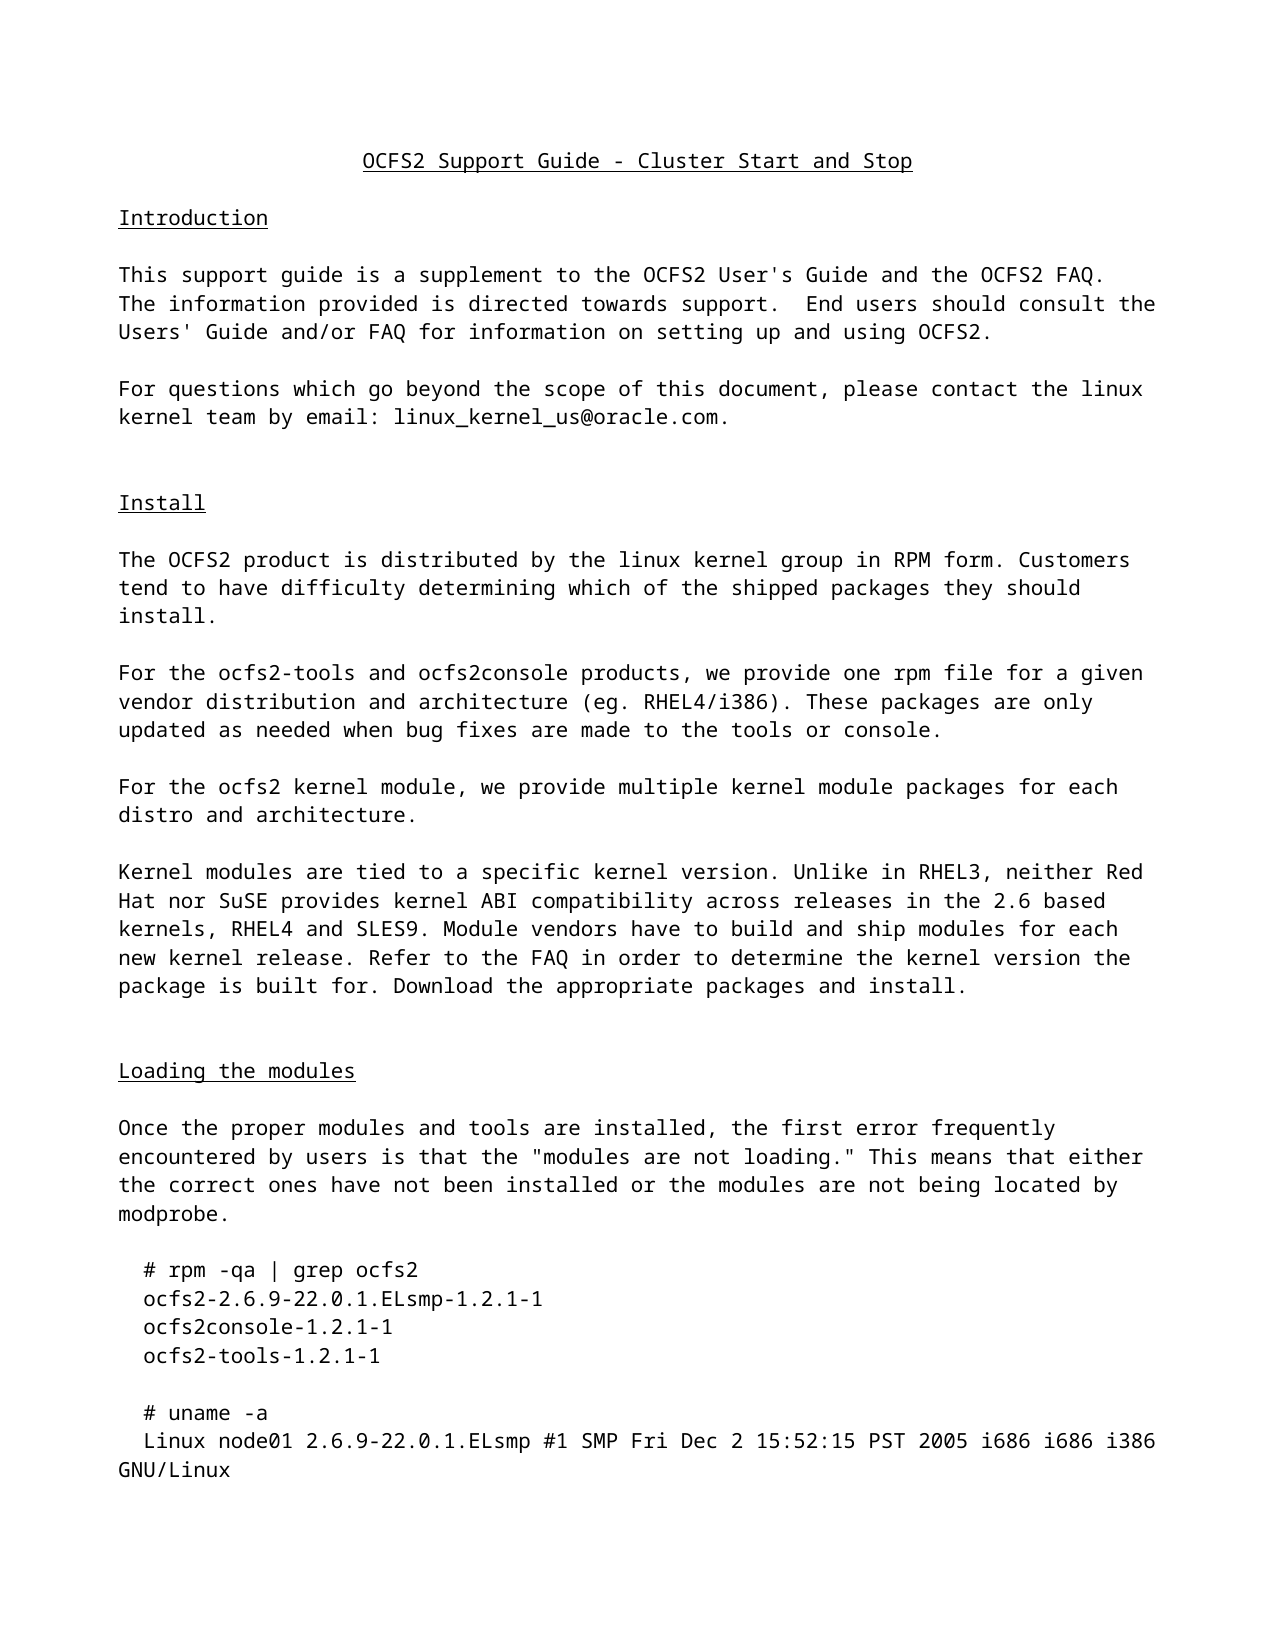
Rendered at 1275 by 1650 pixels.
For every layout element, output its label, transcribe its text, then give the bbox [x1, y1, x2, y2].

text Install [118, 488, 1157, 516]
text # uname -a [118, 1398, 1157, 1426]
text Kernel modules are tied to a specific kernel version. Unlike in RHEL3, neither Red Hat nor SuSE provides kernel ABI compatibility across releases in the 2.6 based kernels, RHEL4 and SLES9. Module vendors have to build and ship modules for each new kernel release. Refer to the FAQ in order to determine the kernel version the package is built for. Download the appropriate packages and install. [118, 857, 1157, 1000]
text # rpm -qa | grep ocfs2 [118, 1256, 1157, 1284]
text ocfs2console-1.2.1-1 [118, 1312, 1157, 1341]
text Introduction [118, 203, 1157, 232]
text OCFS2 Support Guide - Cluster Start and Stop [118, 147, 1157, 175]
text For the ocfs2-tools and ocfs2console products, we provide one rpm file for a given vendor distribution and architecture (eg. RHEL4/i386). These packages are only updated as needed when bug fixes are made to the tools or console. [118, 658, 1157, 744]
text For questions which go beyond the scope of this document, please contact the linux kernel team by email: linux_kernel_us@oracle.com. [118, 374, 1157, 431]
text For the ocfs2 kernel module, we provide multiple kernel module packages for each distro and architecture. [118, 772, 1157, 829]
text ocfs2-2.6.9-22.0.1.ELsmp-1.2.1-1 [118, 1284, 1157, 1312]
text This support guide is a supplement to the OCFS2 User's Guide and the OCFS2 FAQ. The information provided is directed towards support. End users should consult the Users' Guide and/or FAQ for information on setting up and using OCFS2. [118, 260, 1157, 346]
text ocfs2-tools-1.2.1-1 [118, 1341, 1157, 1369]
text Once the proper modules and tools are installed, the first error frequently encountered by users is that the "modules are not loading." This means that either the correct ones have not been installed or the modules are not being located by modprobe. [118, 1113, 1157, 1227]
text Loading the modules [118, 1057, 1157, 1085]
text Linux node01 2.6.9-22.0.1.ELsmp #1 SMP Fri Dec 2 15:52:15 PST 2005 i686 i686 i386 GNU/Linux [118, 1426, 1157, 1483]
text The OCFS2 product is distributed by the linux kernel group in RPM form. Customers tend to have difficulty determining which of the shipped packages they should install. [118, 545, 1157, 630]
